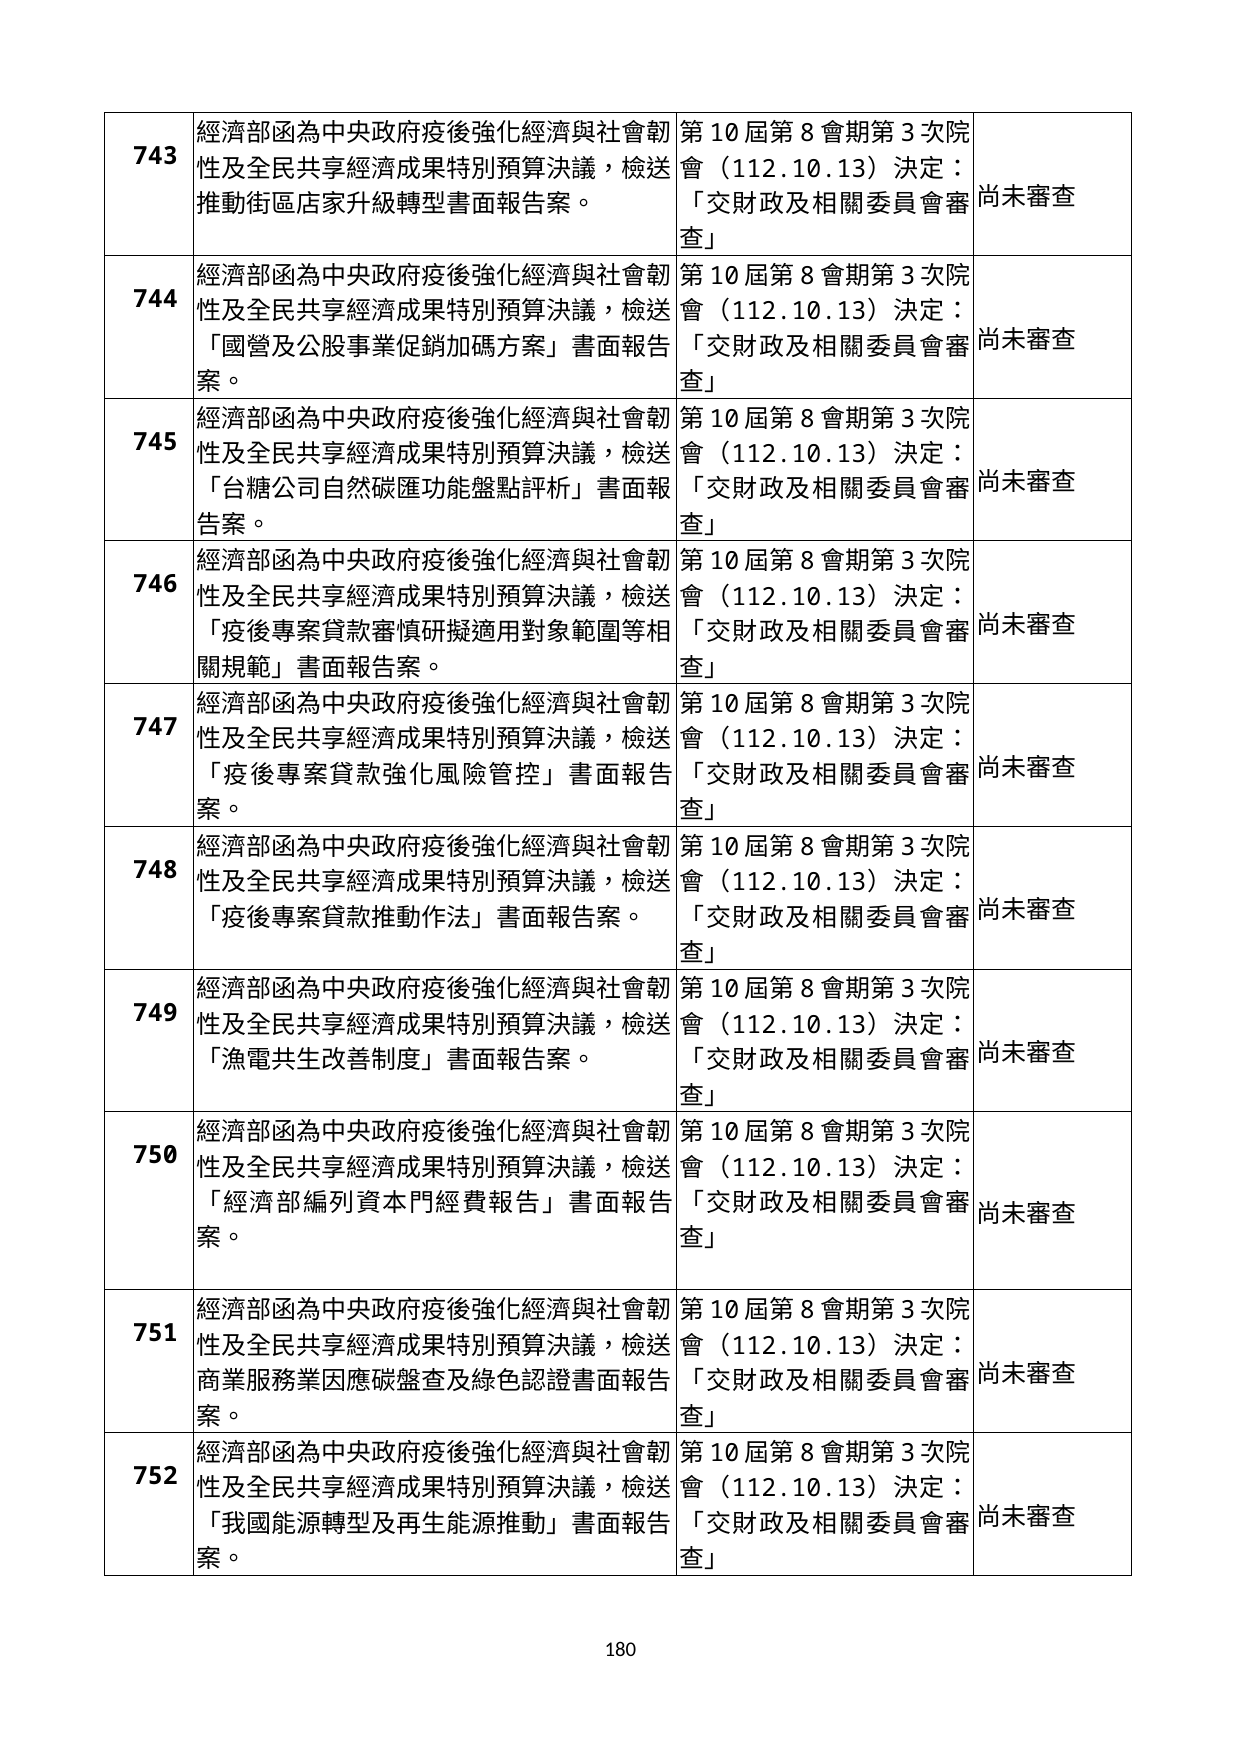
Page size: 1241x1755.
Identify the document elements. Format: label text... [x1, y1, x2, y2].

table_cell 尚未審查 [974, 113, 1131, 255]
table_cell [105, 970, 193, 1111]
table_cell 尚未審查 [974, 1433, 1131, 1575]
table_cell 第10屆第8會期第3次院會（112.10.13）決定：「交財政及相關委員會審查」 [677, 541, 973, 683]
table_cell 尚未審查 [974, 970, 1131, 1111]
table_cell 經濟部函為中央政府疫後強化經濟與社會韌性及全民共享經濟成果特別預算決議，檢送推動街區店家升級轉型書面報告案。 [194, 113, 676, 255]
table_cell 經濟部函為中央政府疫後強化經濟與社會韌性及全民共享經濟成果特別預算決議，檢送「疫後專案貸款推動作法」書面報告案。 [194, 827, 676, 968]
table_cell 第10屆第8會期第3次院會（112.10.13）決定：「交財政及相關委員會審查」 [677, 827, 973, 968]
table_cell 第10屆第8會期第3次院會（112.10.13）決定：「交財政及相關委員會審查」 [677, 970, 973, 1111]
table_cell [105, 827, 193, 968]
table_cell [1132, 255, 1136, 398]
table_cell [105, 541, 193, 683]
table_cell [105, 684, 193, 826]
table_cell [105, 1112, 193, 1289]
table_cell 尚未審查 [974, 1112, 1131, 1289]
table_cell [1132, 1289, 1136, 1432]
table_cell [1132, 398, 1136, 540]
table_cell [105, 256, 193, 398]
table_cell [105, 399, 193, 540]
table_cell 第10屆第8會期第3次院會（112.10.13）決定：「交財政及相關委員會審查」 [677, 684, 973, 826]
table_cell [1132, 683, 1136, 826]
table_cell 經濟部函為中央政府疫後強化經濟與社會韌性及全民共享經濟成果特別預算決議，檢送「台糖公司自然碳匯功能盤點評析」書面報告案。 [194, 399, 676, 540]
table_cell [1132, 1111, 1136, 1289]
table_cell 尚未審查 [974, 399, 1131, 540]
table_cell 經濟部函為中央政府疫後強化經濟與社會韌性及全民共享經濟成果特別預算決議，檢送「漁電共生改善制度」書面報告案。 [194, 970, 676, 1111]
table_cell 第10屆第8會期第3次院會（112.10.13）決定：「交財政及相關委員會審查」 [677, 113, 973, 255]
table_cell [105, 113, 193, 255]
table_cell 經濟部函為中央政府疫後強化經濟與社會韌性及全民共享經濟成果特別預算決議，檢送「疫後專案貸款審慎研擬適用對象範圍等相關規範」書面報告案。 [194, 541, 676, 683]
table_cell [1132, 1432, 1136, 1575]
table_cell [1132, 826, 1136, 968]
table_cell 經濟部函為中央政府疫後強化經濟與社會韌性及全民共享經濟成果特別預算決議，檢送「疫後專案貸款強化風險管控」書面報告案。 [194, 684, 676, 826]
table_cell [1132, 112, 1136, 255]
table_cell 第10屆第8會期第3次院會（112.10.13）決定：「交財政及相關委員會審查」 [677, 399, 973, 540]
table_cell 尚未審查 [974, 256, 1131, 398]
table_cell 尚未審查 [974, 827, 1131, 968]
table_cell 尚未審查 [974, 541, 1131, 683]
table_cell [1132, 969, 1136, 1111]
table_cell 第10屆第8會期第3次院會（112.10.13）決定：「交財政及相關委員會審查」 [677, 1290, 973, 1432]
table_cell [1132, 540, 1136, 683]
table_cell 第10屆第8會期第3次院會（112.10.13）決定：「交財政及相關委員會審查」 [677, 256, 973, 398]
table_cell 經濟部函為中央政府疫後強化經濟與社會韌性及全民共享經濟成果特別預算決議，檢送「國營及公股事業促銷加碼方案」書面報告案。 [194, 256, 676, 398]
table_cell 經濟部函為中央政府疫後強化經濟與社會韌性及全民共享經濟成果特別預算決議，檢送「經濟部編列資本門經費報告」書面報告案。 [194, 1112, 676, 1289]
table_cell 尚未審查 [974, 1290, 1131, 1432]
table_cell 經濟部函為中央政府疫後強化經濟與社會韌性及全民共享經濟成果特別預算決議，檢送商業服務業因應碳盤查及綠色認證書面報告案。 [194, 1290, 676, 1432]
table_cell 第10屆第8會期第3次院會（112.10.13）決定：「交財政及相關委員會審查」 [677, 1112, 973, 1289]
table_cell 經濟部函為中央政府疫後強化經濟與社會韌性及全民共享經濟成果特別預算決議，檢送「我國能源轉型及再生能源推動」書面報告案。 [194, 1433, 676, 1575]
table_cell [105, 1290, 193, 1432]
table_cell [105, 1433, 193, 1575]
table_cell 第10屆第8會期第3次院會（112.10.13）決定：「交財政及相關委員會審查」 [677, 1433, 973, 1575]
table_cell 尚未審查 [974, 684, 1131, 826]
